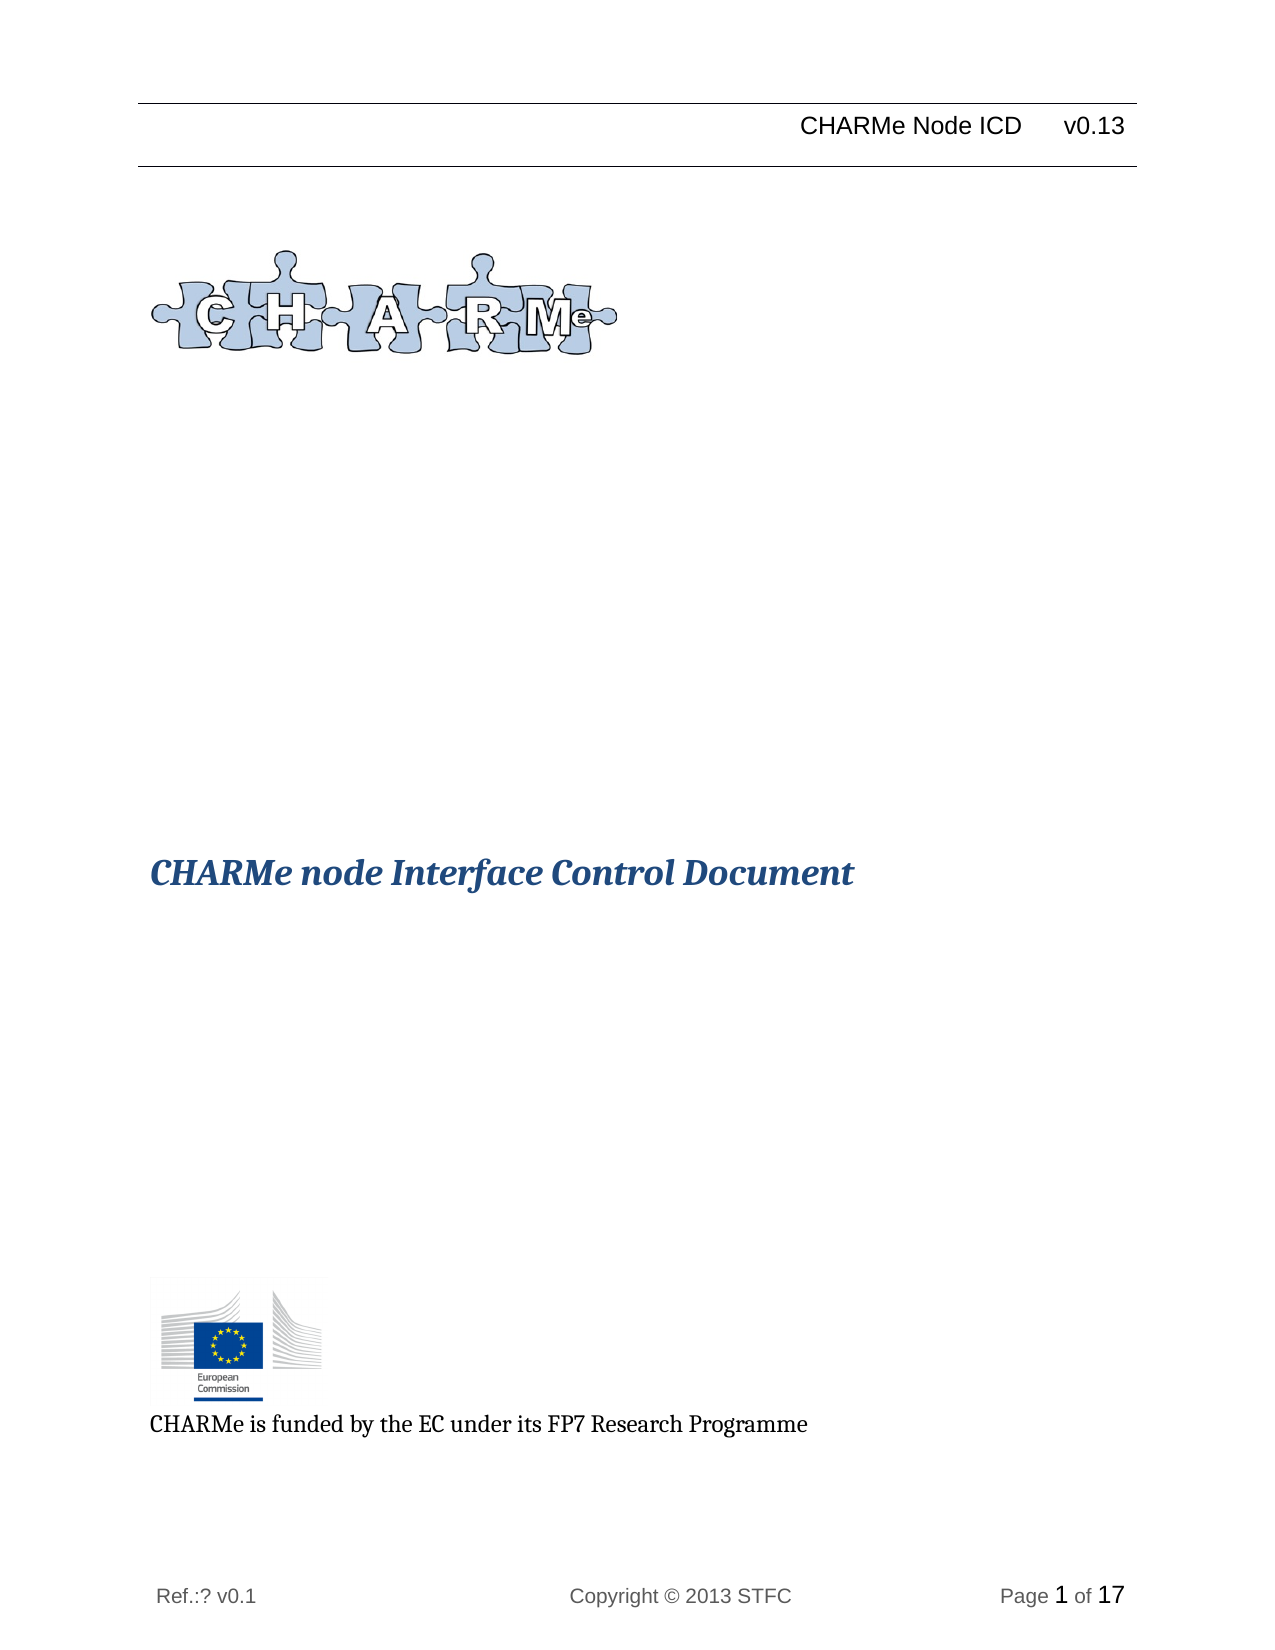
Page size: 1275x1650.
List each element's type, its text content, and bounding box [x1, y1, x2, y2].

picture [150, 250, 618, 382]
text CHARMe is funded by the EC under its FP7 Research Programme [150, 1245, 1125, 1438]
picture [150, 1277, 329, 1406]
text CHARMe node Interface Control Document [150, 851, 1125, 894]
